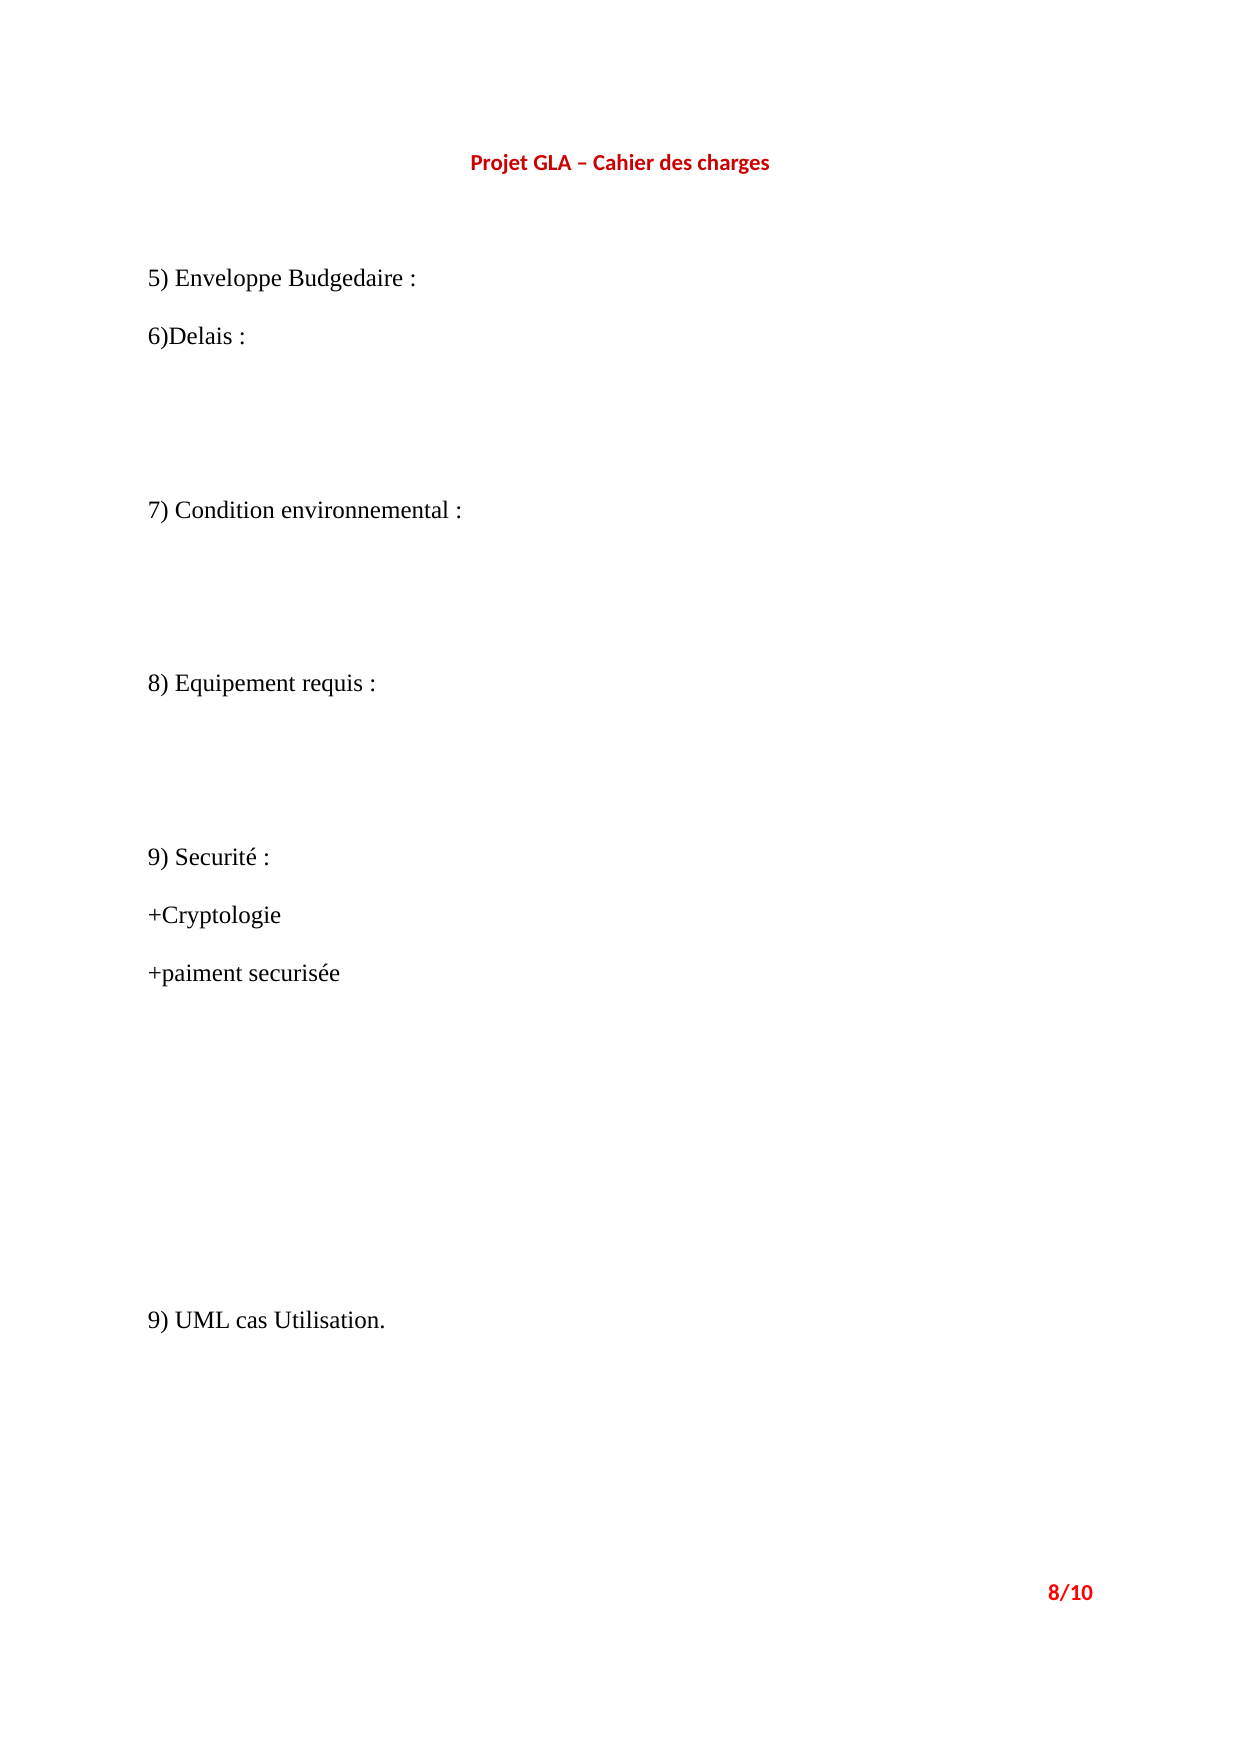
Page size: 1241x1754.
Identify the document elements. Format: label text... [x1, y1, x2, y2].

text 8) Equipement requis : [148, 668, 1093, 697]
text 9) UML cas Utilisation. [148, 1306, 1093, 1334]
text 6)Delais : [148, 321, 1093, 350]
text 7) Condition environnemental : [148, 495, 1093, 523]
text 5) Enveloppe Budgedaire : [148, 263, 1093, 292]
text +Cryptologie [148, 900, 1093, 929]
text +paiment securisée [148, 958, 1093, 987]
text 9) Securité : [148, 842, 1093, 871]
